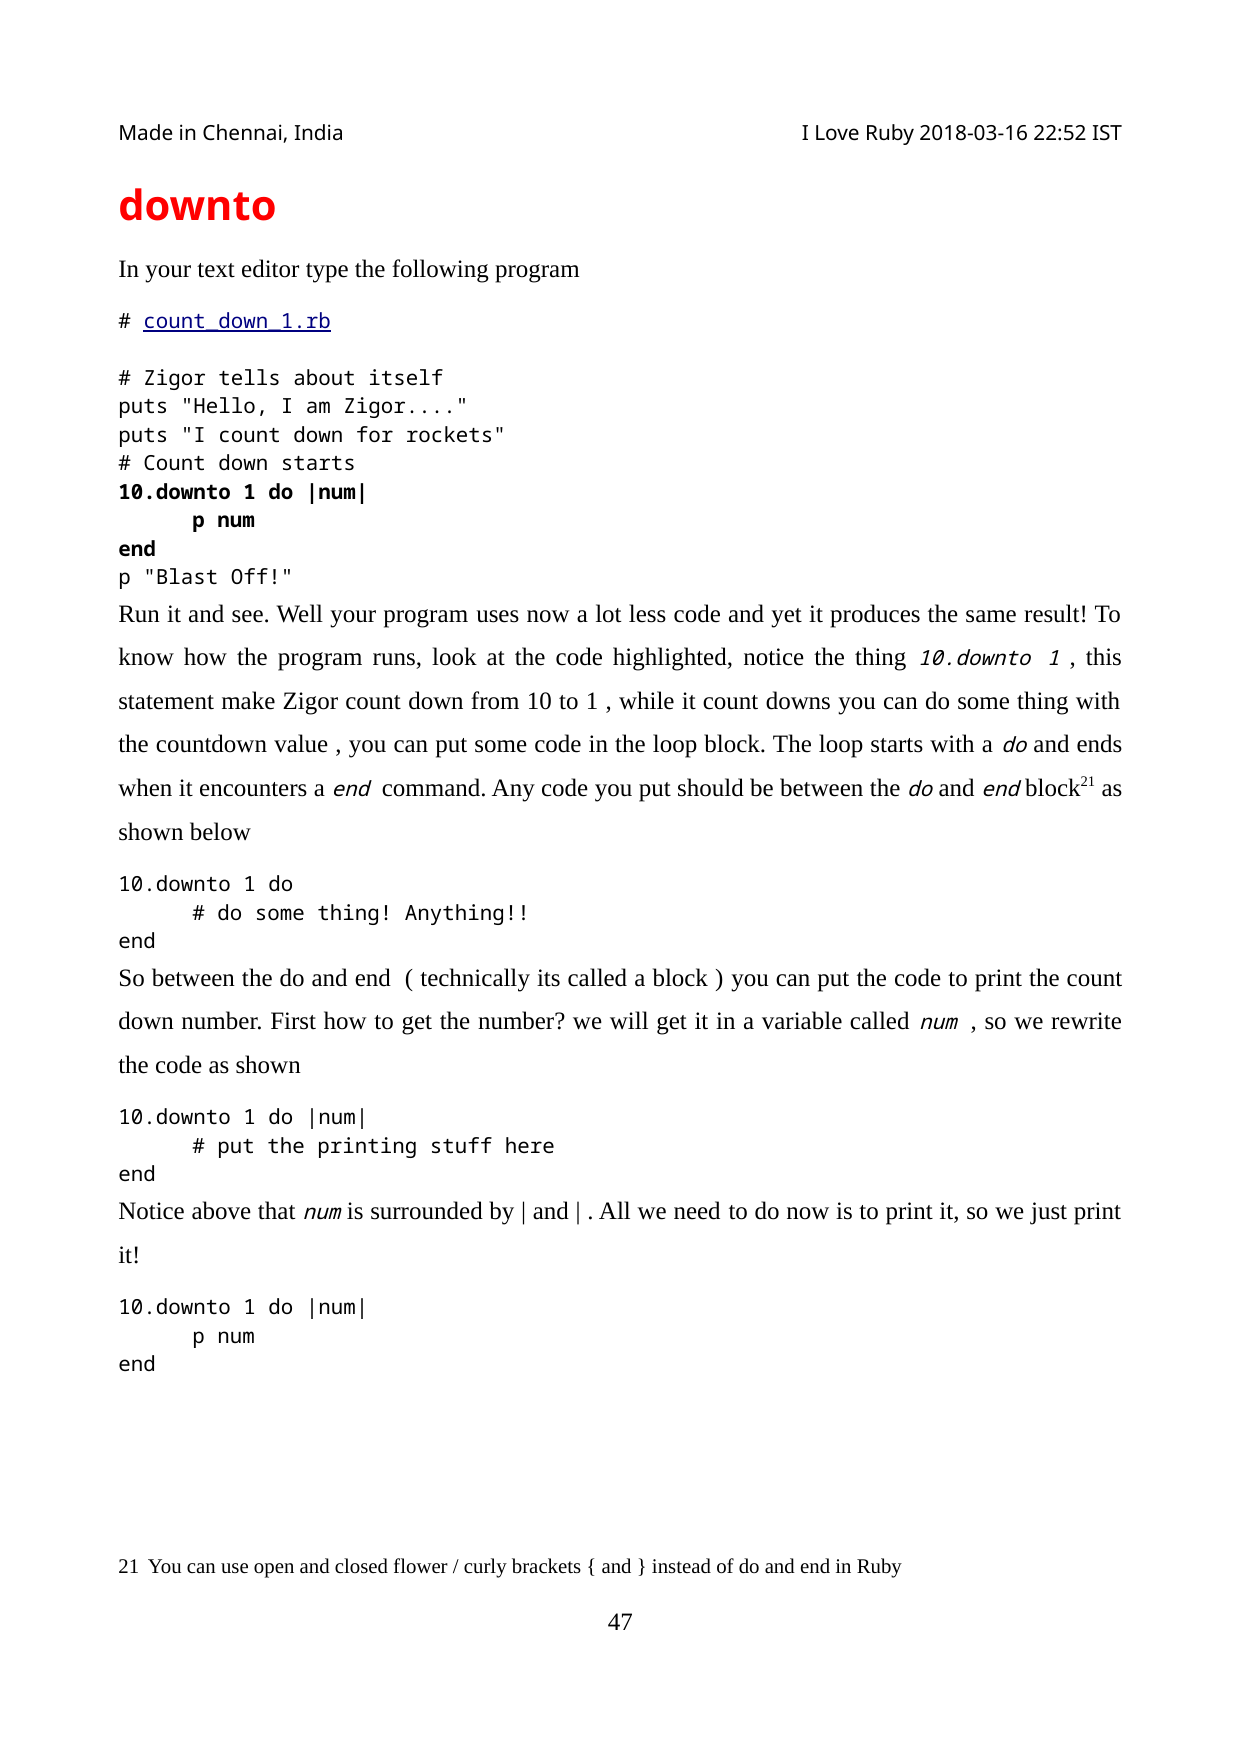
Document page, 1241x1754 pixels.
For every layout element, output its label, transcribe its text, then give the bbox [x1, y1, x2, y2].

text end [118, 1349, 1122, 1378]
text 10.downto 1 do [118, 869, 1122, 898]
text You can use open and closed flower / curly brackets { and } instead of do and end in Ruby [118, 1553, 1122, 1578]
text # count_down_1.rb [118, 306, 1122, 334]
text # Count down starts [118, 448, 1122, 477]
text 10.downto 1 do |num| [118, 1102, 1122, 1131]
text end [118, 926, 1122, 954]
text In your text editor type the following program [118, 254, 1122, 283]
text So between the do and end ( technically its called a block ) you can put the code to print the count down number. First how to get the number? we will get it in a variable called num , so we rewrite the code as shown [118, 963, 1122, 1079]
text # do some thing! Anything!! [118, 898, 1122, 926]
text puts "Hello, I am Zigor...." [118, 391, 1122, 420]
text p "Blast Off!" [118, 562, 1122, 591]
text 10.downto 1 do |num| [118, 1292, 1122, 1321]
text end [118, 1159, 1122, 1188]
text 10.downto 1 do |num| [118, 477, 1122, 505]
text # Zigor tells about itself [118, 363, 1122, 391]
subtitle downto [118, 176, 1122, 233]
text p num [118, 505, 1122, 534]
text puts "I count down for rockets" [118, 420, 1122, 448]
text Run it and see. Well your program uses now a lot less code and yet it produces the same result! To know how the program runs, look at the code highlighted, notice the thing 10.downto 1 , this statement make Zigor count down from 10 to 1 , while it count downs you can do some thing with the countdown value , you can put some code in the loop block. The loop starts with a do and ends when it encounters a end command. Any code you put should be between the do and end block as shown below [118, 599, 1122, 846]
text end [118, 534, 1122, 562]
text p num [118, 1321, 1122, 1349]
text # put the printing stuff here [118, 1131, 1122, 1159]
text Notice above that num is surrounded by | and | . All we need to do now is to print it, so we just print it! [118, 1196, 1122, 1269]
